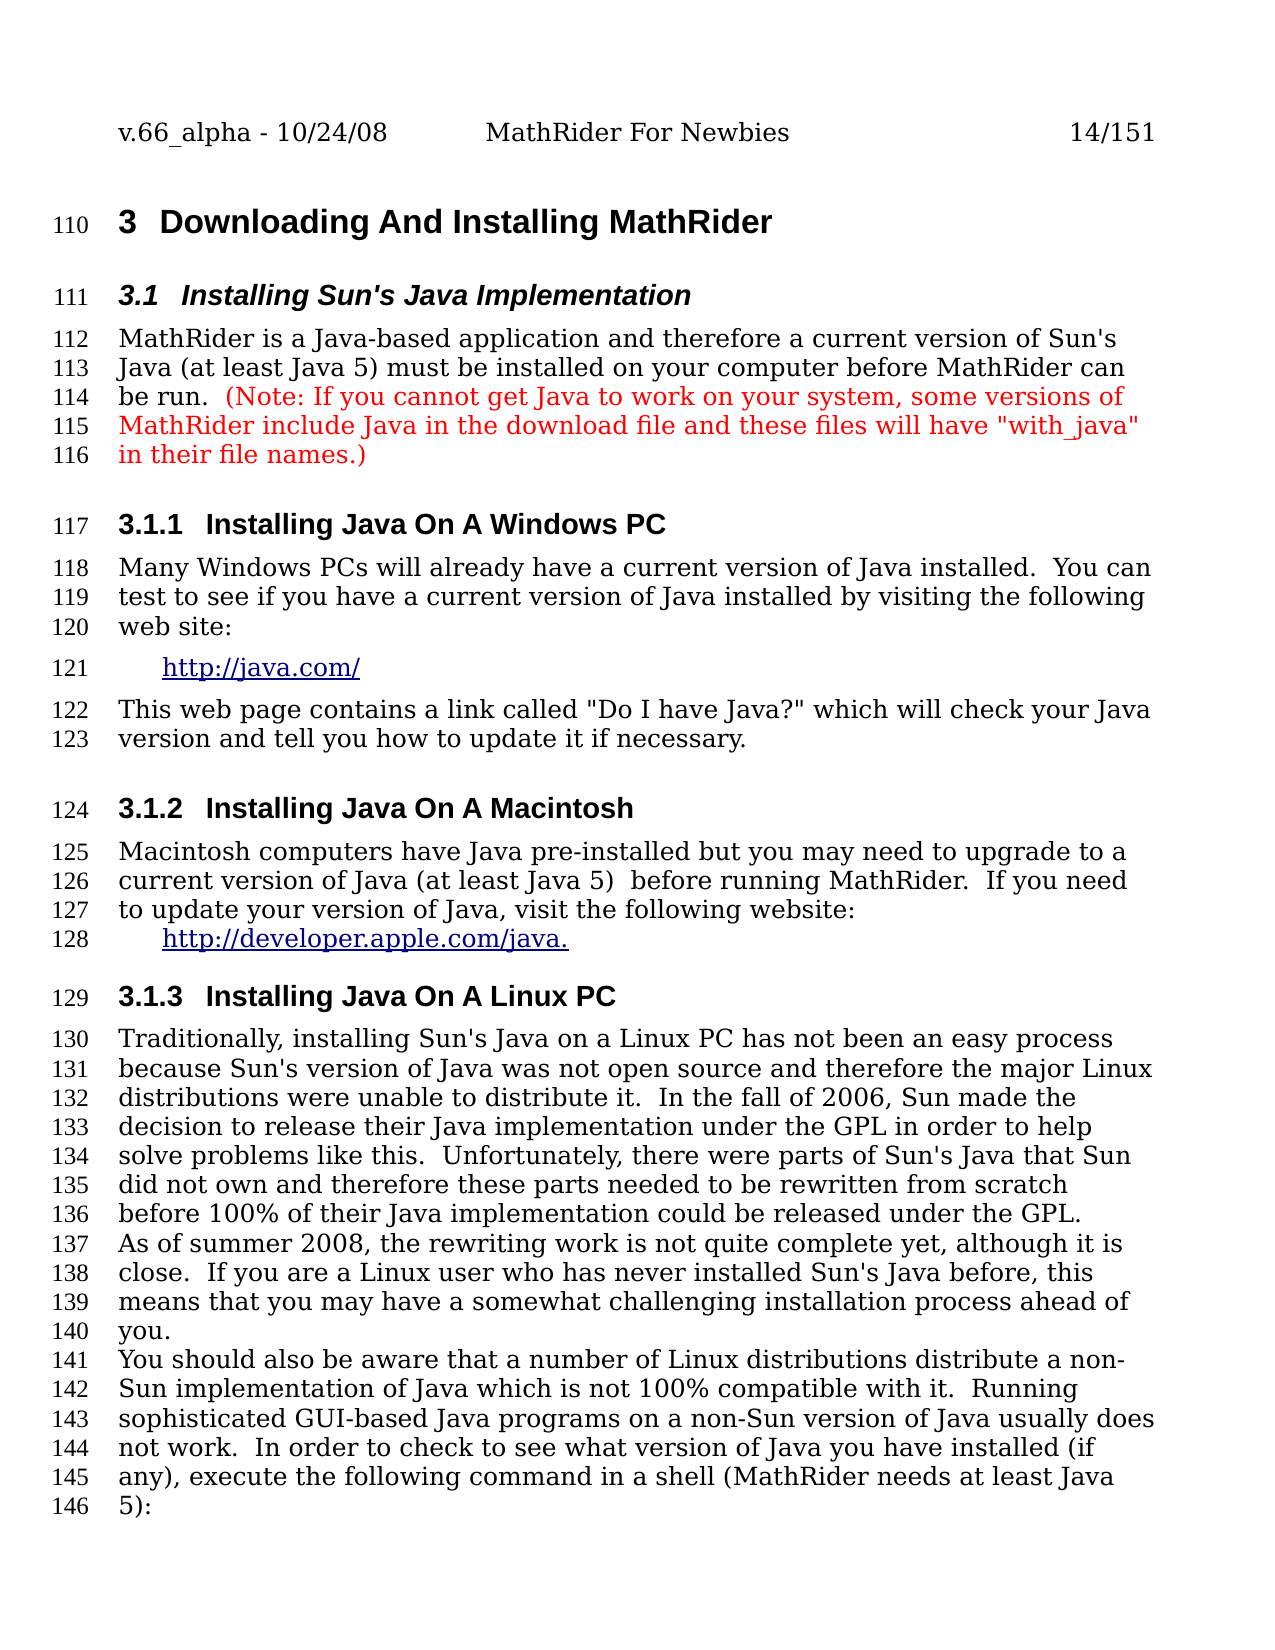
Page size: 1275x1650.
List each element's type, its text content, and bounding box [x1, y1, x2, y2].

subtitle Installing Java On A Linux PC [118, 978, 1157, 1012]
subtitle Installing Java On A Windows PC [118, 507, 1157, 541]
text Traditionally, installing Sun's Java on a Linux PC has not been an easy process because Sun's version of Java was not open source and therefore the major Linux distributions were unable to distribute it. In the fall of 2006, Sun made the decision to release their Java implementation under the GPL in order to help solve problems like this. Unfortunately, there were parts of Sun's Java that Sun did not own and therefore these parts needed to be rewritten from scratch before 100% of their Java implementation could be released under the GPL. [118, 1024, 1157, 1229]
text As of summer 2008, the rewriting work is not quite complete yet, although it is close. If you are a Linux user who has never installed Sun's Java before, this means that you may have a somewhat challenging installation process ahead of you. [118, 1229, 1157, 1345]
text You should also be aware that a number of Linux distributions distribute a non-Sun implementation of Java which is not 100% compatible with it. Running sophisticated GUI-based Java programs on a non-Sun version of Java usually does not work. In order to check to see what version of Java you have installed (if any), execute the following command in a shell (MathRider needs at least Java 5): [118, 1345, 1157, 1520]
subtitle Installing Sun's Java Implementation [118, 278, 1157, 311]
text http://developer.apple.com/java. [162, 924, 1157, 953]
subtitle Installing Java On A Macintosh [118, 791, 1157, 824]
text MathRider is a Java-based application and therefore a current version of Sun's Java (at least Java 5) must be installed on your computer before MathRider can be run. (Note: If you cannot get Java to work on your system, some versions of MathRider include Java in the download file and these files will have "with_java" in their file names.) [118, 324, 1157, 470]
text This web page contains a link called "Do I have Java?" which will check your Java version and tell you how to update it if necessary. [118, 695, 1157, 753]
text Many Windows PCs will already have a current version of Java installed. You can test to see if you have a current version of Java installed by visiting the following web site: [118, 553, 1157, 641]
subtitle Downloading And Installing MathRider [118, 202, 1157, 240]
text http://java.com/ [162, 653, 1157, 682]
text Macintosh computers have Java pre-installed but you may need to upgrade to a current version of Java (at least Java 5) before running MathRider. If you need to update your version of Java, visit the following website: [118, 837, 1157, 924]
